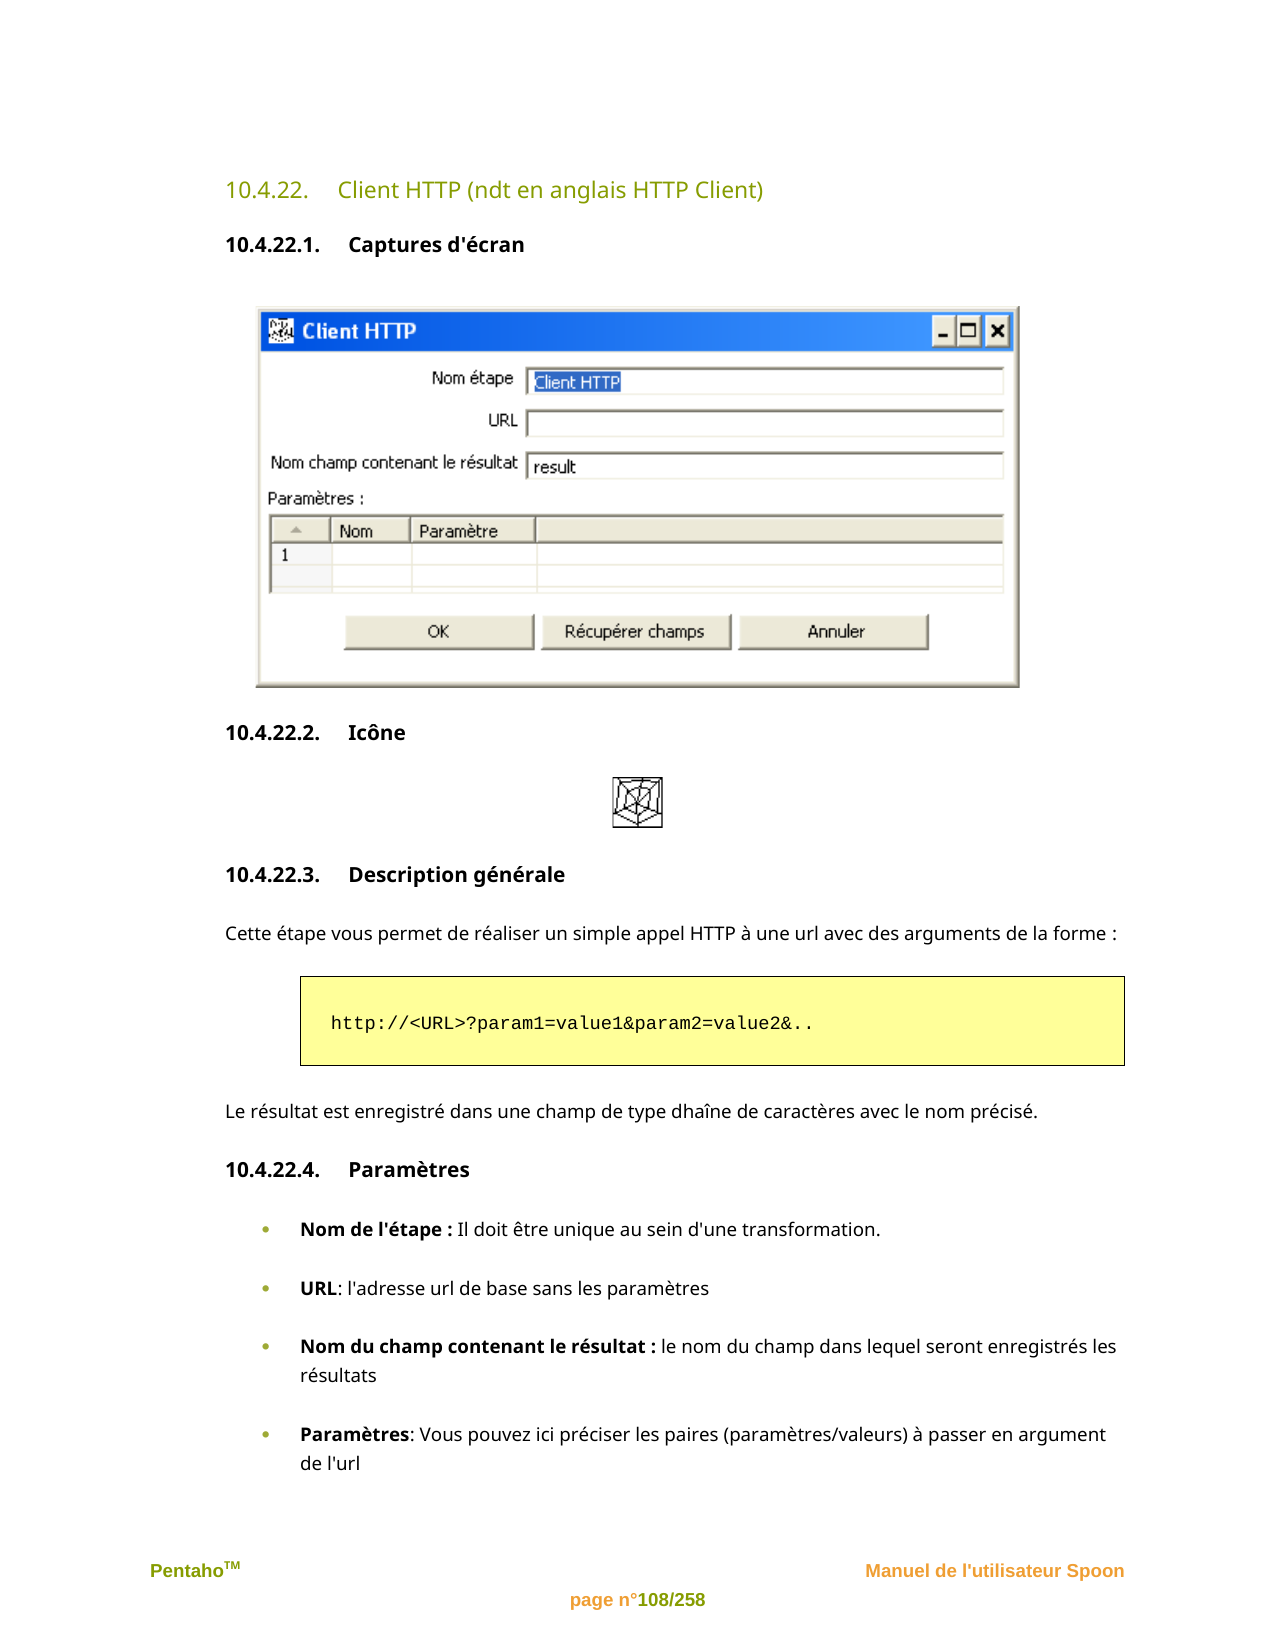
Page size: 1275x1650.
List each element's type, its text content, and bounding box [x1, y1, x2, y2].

list Paramètres: Vous pouvez ici préciser les paires (paramètres/valeurs) à passer en argument de l'url [262, 1418, 1125, 1476]
picture [255, 306, 1020, 688]
list Nom du champ contenant le résultat : le nom du champ dans lequel seront enregistrés les résultats [262, 1330, 1125, 1388]
text Le résultat est enregistré dans une champ de type dhaîne de caractères avec le nom précisé. [225, 1096, 1125, 1125]
text Cette étape vous permet de réaliser un simple appel HTTP à une url avec des arguments de la forme : [225, 917, 1125, 946]
text http://<URL>?param1=value1&param2=value2&.. [301, 977, 1124, 1065]
subtitle Description générale [225, 771, 1125, 888]
picture [612, 777, 663, 828]
subtitle Client HTTP (ndt en anglais HTTP Client) [225, 175, 1125, 204]
subtitle Captures d'écran [225, 229, 1125, 258]
list Nom de l'étape : Il doit être unique au sein d'une transformation. [262, 1213, 1125, 1242]
subtitle Icône [225, 283, 1125, 746]
subtitle Paramètres [225, 1154, 1125, 1183]
list URL: l'adresse url de base sans les paramètres [262, 1272, 1125, 1301]
